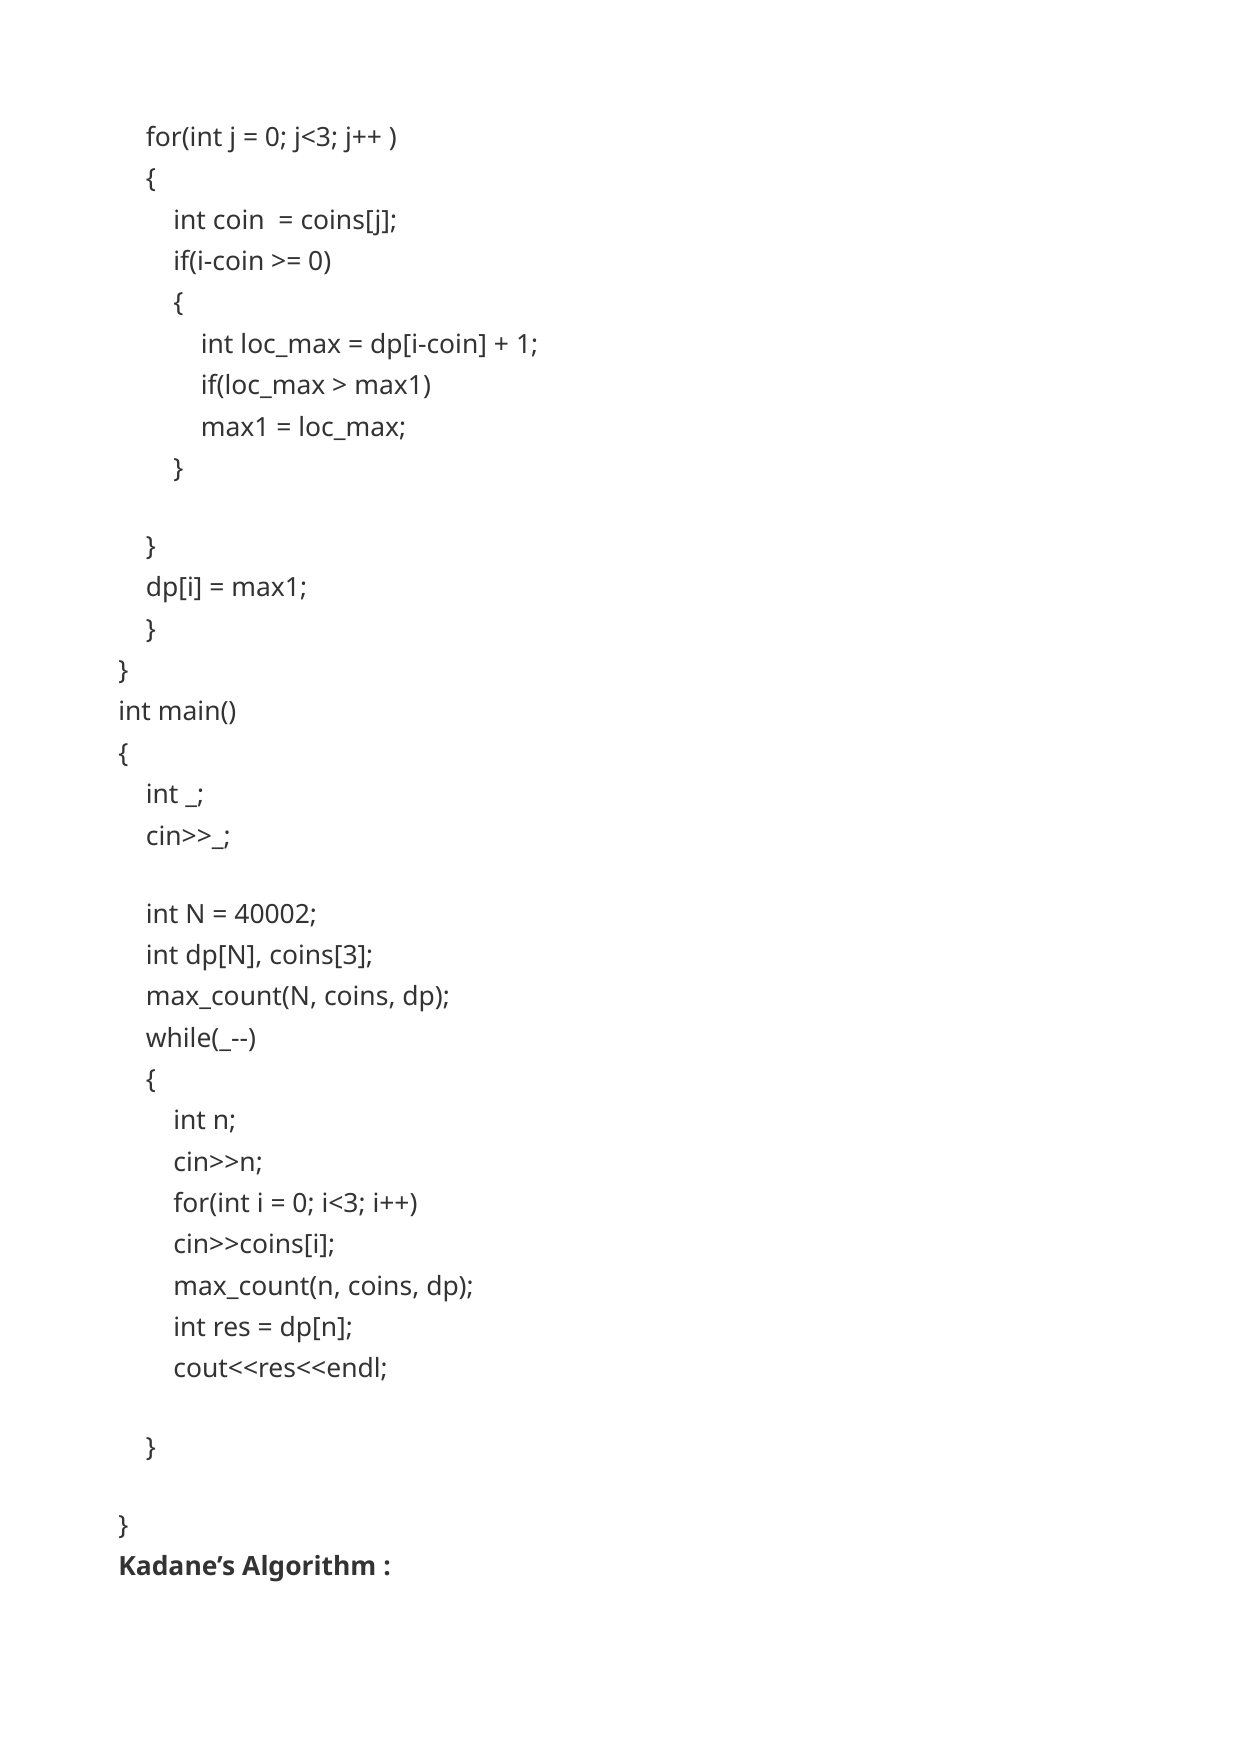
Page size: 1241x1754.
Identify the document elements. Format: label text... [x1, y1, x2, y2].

text for(int j = 0; j<3; j++ ) [118, 118, 1122, 154]
text int coin = coins[j]; [118, 201, 1122, 237]
text while(_--) [118, 1019, 1122, 1055]
text int n; [118, 1101, 1122, 1137]
text } [118, 651, 1122, 687]
text { [118, 283, 1122, 319]
text { [118, 734, 1122, 770]
text int N = 40002; [118, 895, 1122, 931]
text if(i-coin >= 0) [118, 242, 1122, 278]
text int main() [118, 692, 1122, 728]
text cout<<res<<endl; [118, 1349, 1122, 1386]
text max1 = loc_max; [118, 408, 1122, 444]
text int loc_max = dp[i-coin] + 1; [118, 325, 1122, 361]
text int _; [118, 775, 1122, 811]
text } [118, 1506, 1122, 1542]
text } [118, 1428, 1122, 1464]
text } [118, 610, 1122, 646]
text } [118, 527, 1122, 563]
text cin>>_; [118, 817, 1122, 853]
text cin>>n; [118, 1143, 1122, 1179]
text if(loc_max > max1) [118, 366, 1122, 402]
text int res = dp[n]; [118, 1308, 1122, 1344]
text Kadane’s Algorithm : [118, 1547, 1122, 1583]
text max_count(n, coins, dp); [118, 1267, 1122, 1303]
text int dp[N], coins[3]; [118, 936, 1122, 972]
text { [118, 159, 1122, 196]
text cin>>coins[i]; [118, 1226, 1122, 1262]
text max_count(N, coins, dp); [118, 977, 1122, 1013]
text } [118, 449, 1122, 485]
text { [118, 1060, 1122, 1096]
text for(int i = 0; i<3; i++) [118, 1184, 1122, 1220]
text dp[i] = max1; [118, 568, 1122, 604]
